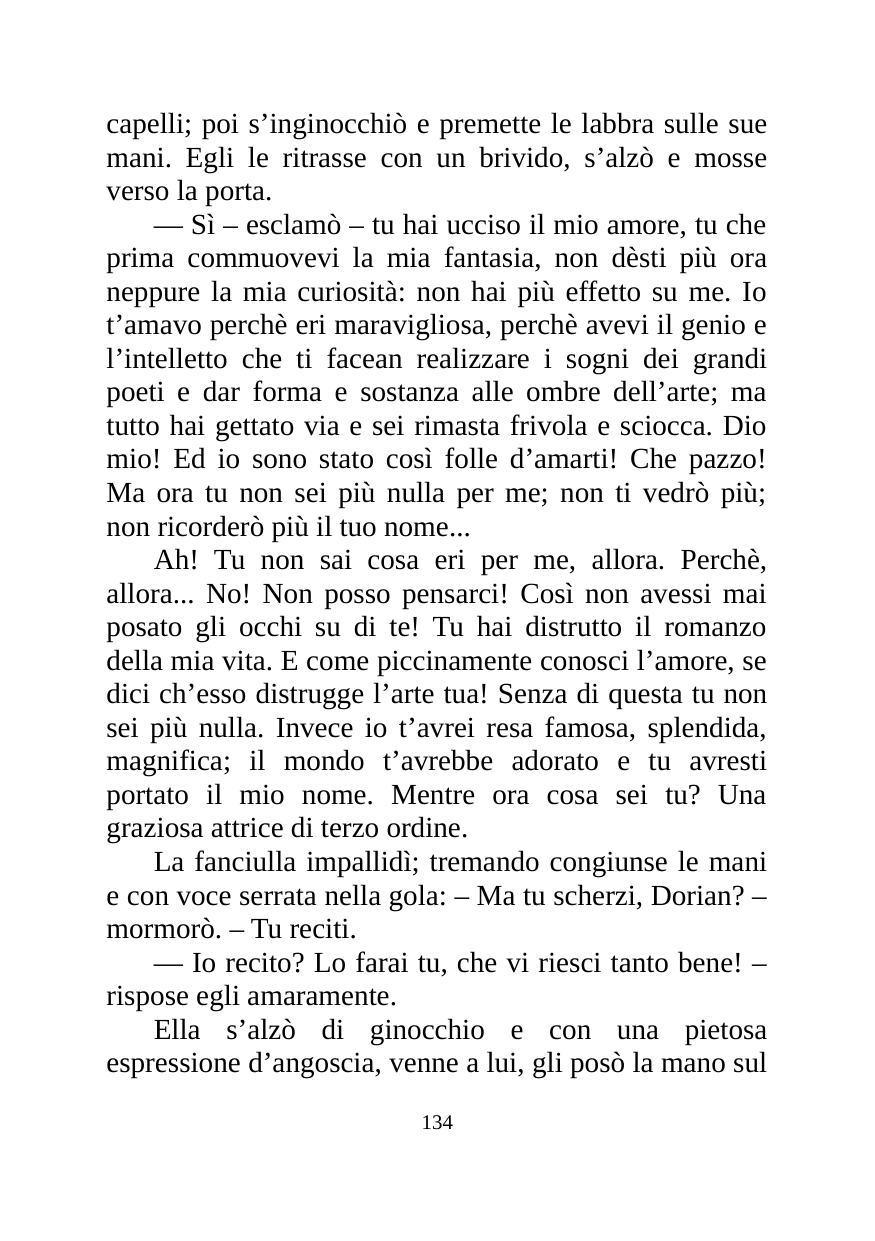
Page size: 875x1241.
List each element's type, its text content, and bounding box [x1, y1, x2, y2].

text — Io recito? Lo farai tu, che vi riesci tanto bene! – rispose egli amaramente. [106, 945, 768, 1012]
text capelli; poi s’inginocchiò e premette le labbra sulle sue mani. Egli le ritrasse con un brivido, s’alzò e mosse verso la porta. [106, 106, 768, 207]
text La fanciulla impallidì; tremando congiunse le mani e con voce serrata nella gola: – Ma tu scherzi, Dorian? – mormorò. – Tu reciti. [106, 844, 768, 945]
text Ah! Tu non sai cosa eri per me, allora. Perchè, allora... No! Non posso pensarci! Così non avessi mai posato gli occhi su di te! Tu hai distrutto il romanzo della mia vita. E come piccinamente conosci l’amore, se dici ch’esso distrugge l’arte tua! Senza di questa tu non sei più nulla. Invece io t’avrei resa famosa, splendida, magnifica; il mondo t’avrebbe adorato e tu avresti portato il mio nome. Mentre ora cosa sei tu? Una graziosa attrice di terzo ordine. [106, 542, 768, 844]
text — Sì – esclamò – tu hai ucciso il mio amore, tu che prima commuovevi la mia fantasia, non dèsti più ora neppure la mia curiosità: non hai più effetto su me. Io t’amavo perchè eri maravigliosa, perchè avevi il genio e l’intelletto che ti facean realizzare i sogni dei grandi poeti e dar forma e sostanza alle ombre dell’arte; ma tutto hai gettato via e sei rimasta frivola e sciocca. Dio mio! Ed io sono stato così folle d’amarti! Che pazzo! Ma ora tu non sei più nulla per me; non ti vedrò più; non ricorderò più il tuo nome... [106, 207, 768, 542]
text Ella s’alzò di ginocchio e con una pietosa espressione d’angoscia, venne a lui, gli posò la mano sul [106, 1012, 768, 1079]
